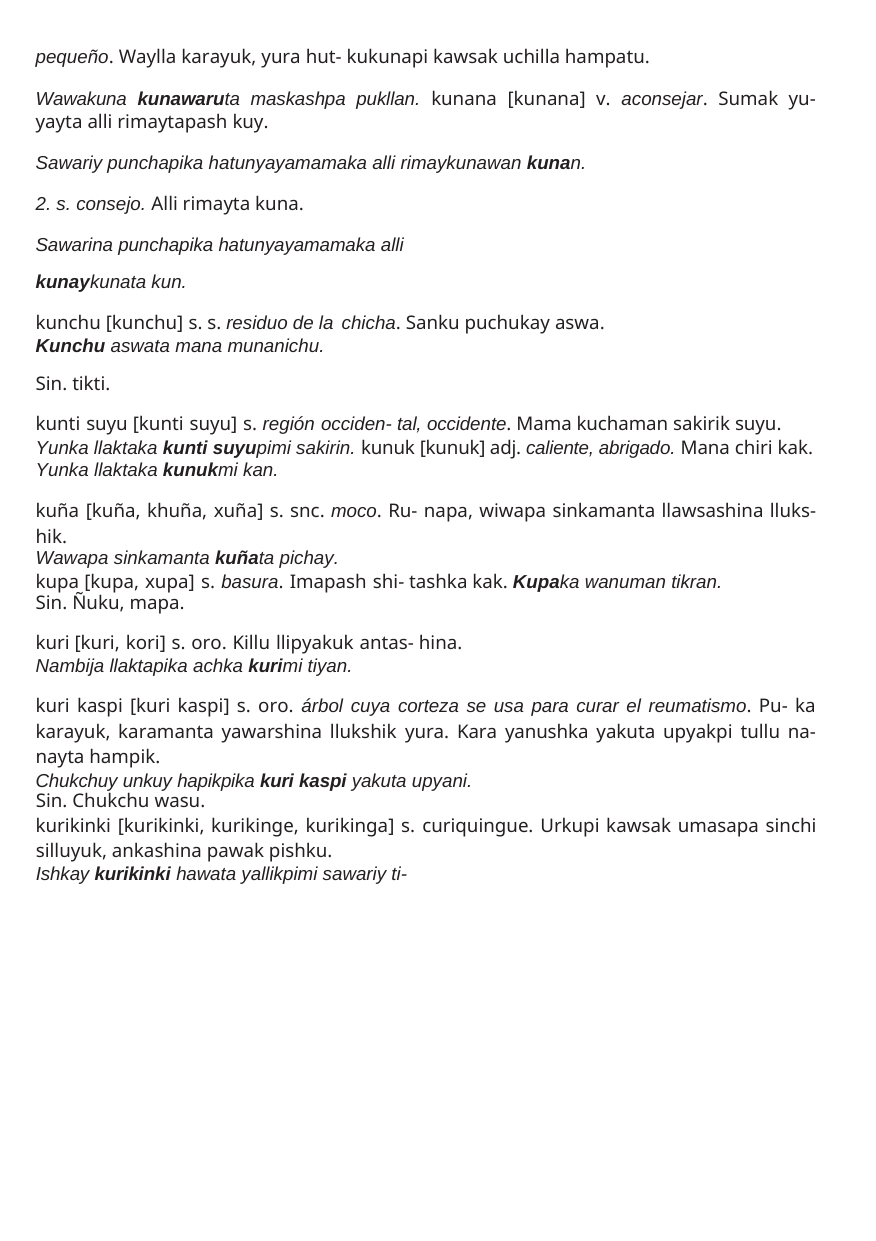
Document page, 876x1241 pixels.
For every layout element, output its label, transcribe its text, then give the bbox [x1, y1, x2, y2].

text kunti suyu [kunti suyu] s. región occiden- tal, occidente. Mama kuchaman sakirik suyu. Yunka llaktaka kunti suyupimi sakirin. kunuk [kunuk] adj. caliente, abrigado. Mana chiri kak. [35, 411, 818, 460]
text Yunka llaktaka kunukmi kan. [35, 460, 856, 481]
text kuri [kuri, kori] s. oro. Killu llipyakuk antas- hina. [35, 631, 818, 655]
text Nambija llaktapika achka kurimi tiyan. [35, 656, 856, 676]
text kunchu [kunchu] s. s. residuo de la chicha. Sanku puchukay aswa. [35, 310, 818, 334]
text kurikinki [kurikinki, kurikinge, kurikinga] s. curiquingue. Urkupi kawsak umasapa sinchi silluyuk, ankashina pawak pishku. [35, 812, 816, 863]
text Sawarina punchapika hatunyayamamaka alli [35, 233, 856, 255]
text kuña [kuña, khuña, xuña] s. snc. moco. Ru- napa, wiwapa sinkamanta llawsashina lluks- hik. [35, 497, 816, 548]
text Sin. tikti. [35, 374, 856, 394]
text Sawariy punchapika hatunyayamamaka alli rimaykunawan kunan. [35, 151, 816, 173]
text 2. s. consejo. Alli rimayta kuna. [35, 190, 856, 216]
text pequeño. Waylla karayuk, yura hut- kukunapi kawsak uchilla hampatu. [35, 44, 818, 68]
text kuri kaspi [kuri kaspi] s. oro. árbol cuya corteza se usa para curar el reumatismo. Pu- ka karayuk, karamanta yawarshina llukshik yura. Kara yanushka yakuta upyakpi tullu na- nayta hampik. [35, 693, 816, 769]
text Wawapa sinkamanta kuñata pichay. [35, 548, 856, 569]
text kupa [kupa, xupa] s. basura. Imapash shi- tashka kak. Kupaka wanuman tikran. [35, 569, 818, 593]
text Sin. Ñuku, mapa. [35, 593, 856, 614]
text Wawakuna kunawaruta maskashpa pukllan. kunana [kunana] v. aconsejar. Sumak yu- yayta alli rimaytapash kuy. [35, 87, 816, 134]
text Ishkay kurikinki hawata yallikpimi sawariy ti- [36, 863, 856, 884]
text Kunchu aswata mana munanichu. [35, 335, 856, 356]
text Sin. Chukchu wasu. [36, 791, 856, 812]
text kunaykunata kun. [35, 273, 856, 293]
text Chukchuy unkuy hapikpika kuri kaspi yakuta upyani. [35, 769, 817, 791]
